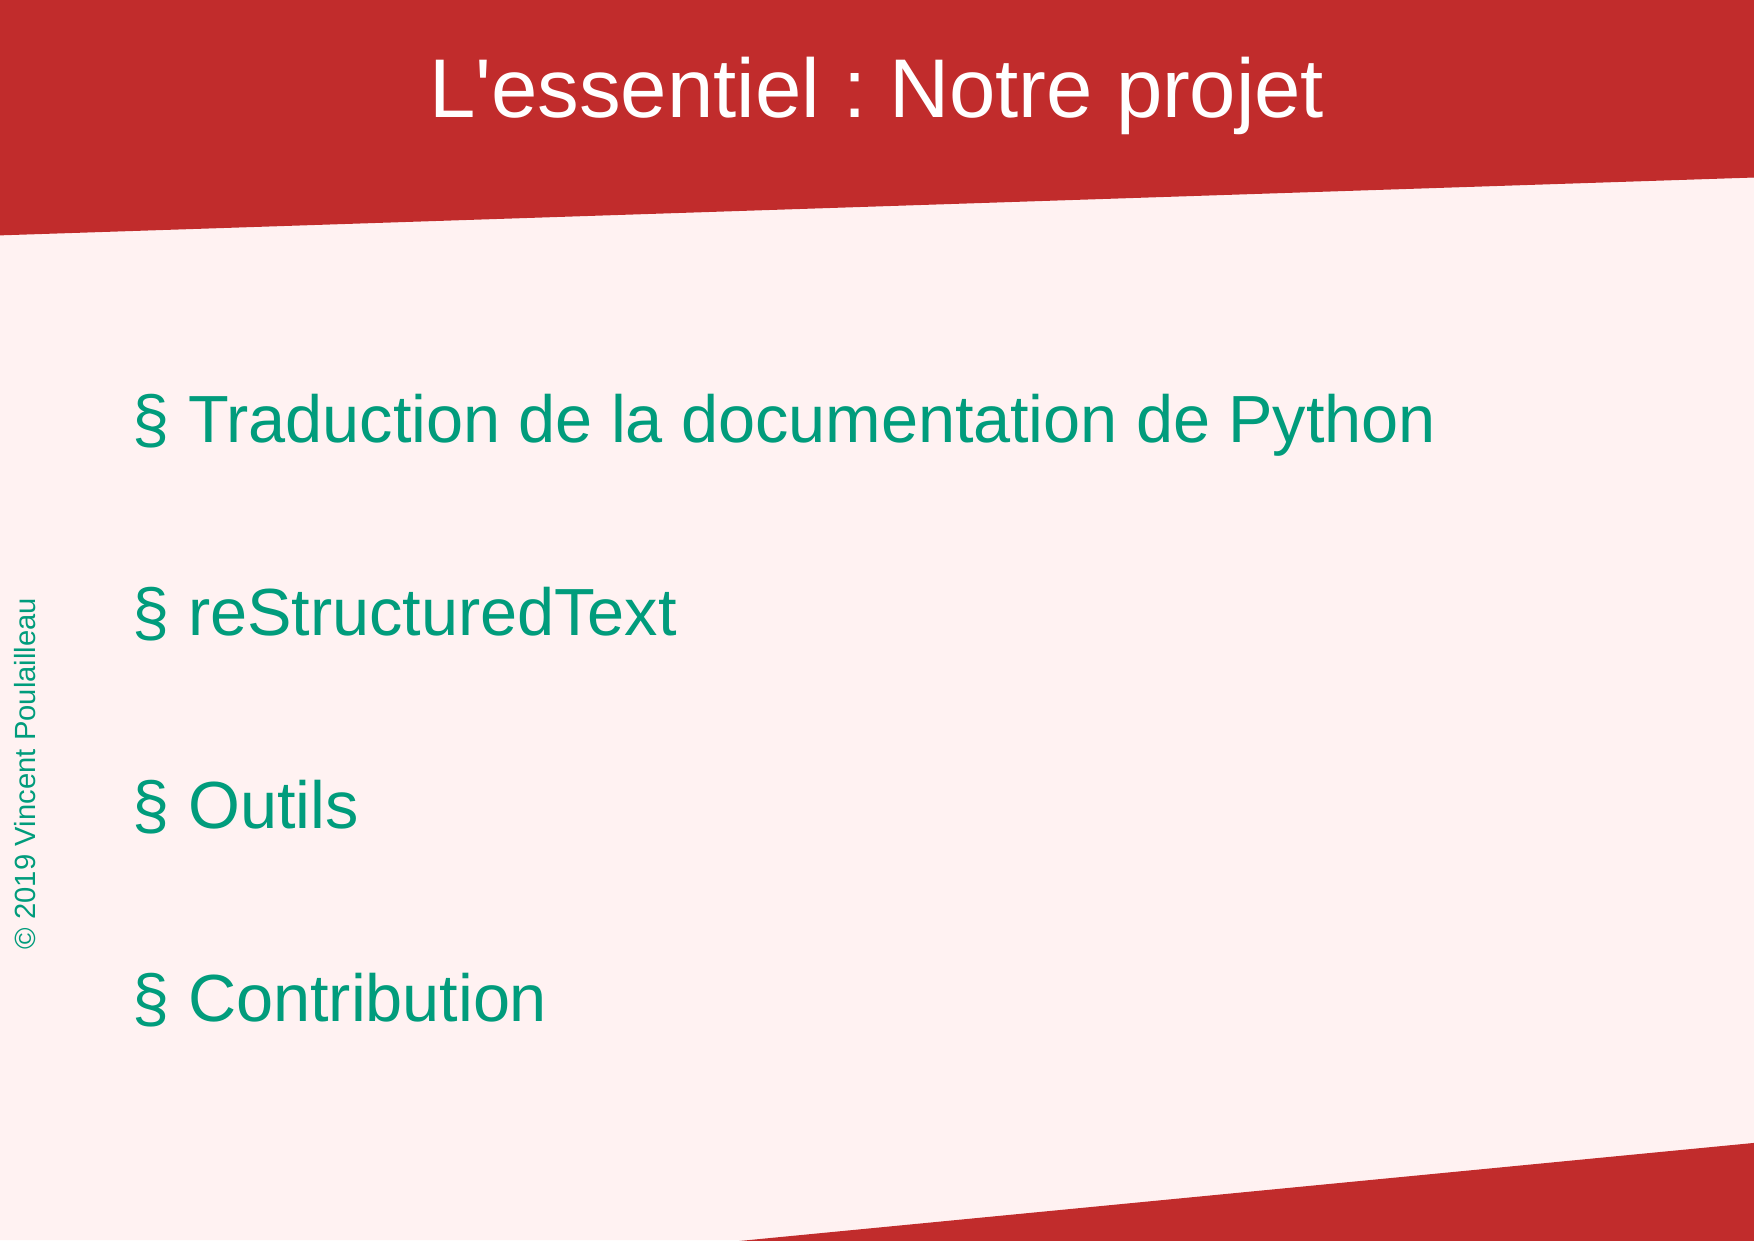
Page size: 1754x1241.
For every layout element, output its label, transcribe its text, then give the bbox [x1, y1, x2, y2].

text_box © 2019 Vincent Poulailleau [1, 448, 61, 1099]
text_box [0, 178, 1740, 236]
text_box [739, 1142, 1754, 1241]
text_box § Traduction de la documentation de Python § reStructuredText § Outils § Contribution [0, 178, 1754, 1241]
text_box L'essentiel : Notre projet [0, 0, 1754, 178]
